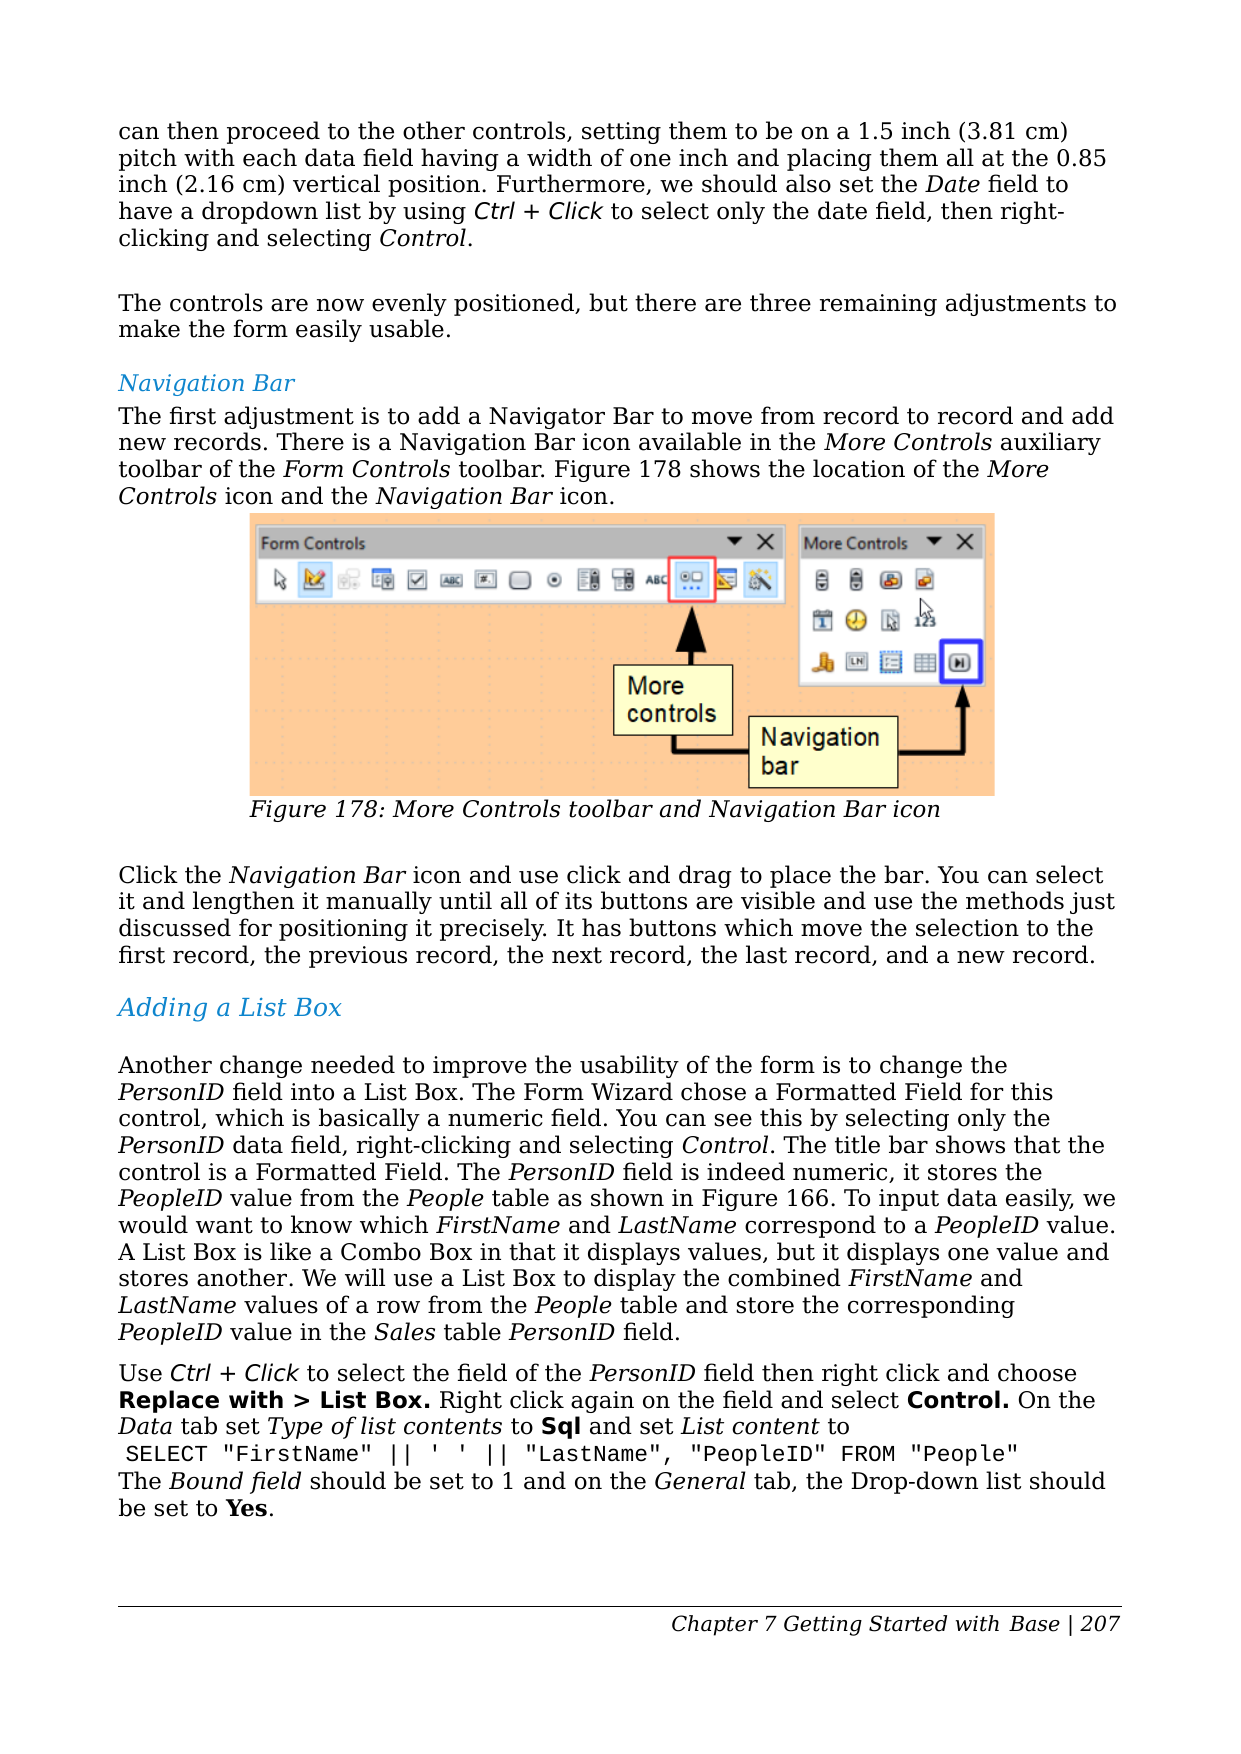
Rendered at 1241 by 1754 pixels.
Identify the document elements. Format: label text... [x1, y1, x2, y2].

text The controls are now evenly positioned, but there are three remaining adjustments to make the form easily usable. [118, 290, 1122, 343]
text Another change needed to improve the usability of the form is to change the PersonID field into a List Box. The Form Wizard chose a Formatted Field for this control, which is basically a numeric field. You can see this by selecting only the PersonID data field, right-clicking and selecting Control. The title bar shows that the control is a Formatted Field. The PersonID field is indeed numeric, it stores the PeopleID value from the People table as shown in Figure 166. To input data easily, we would want to know which FirstName and LastName correspond to a PeopleID value. A List Box is like a Combo Box in that it displays values, but it displays one value and stores another. We will use a List Box to display the combined FirstName and LastName values of a row from the People table and store the corresponding PeopleID value in the Sales table PersonID field. [118, 1052, 1122, 1345]
text can then proceed to the other controls, setting them to be on a 1.5 inch (3.81 cm) pitch with each data field having a width of one inch and placing them all at the 0.85 inch (2.16 cm) vertical position. Furthermore, we should also set the Date field to have a dropdown list by using Ctrl + Click to select only the date field, then right-clicking and selecting Control. [118, 118, 1122, 251]
text Figure 178: More Controls toolbar and Navigation Bar icon [249, 796, 994, 823]
text The first adjustment is to add a Navigator Bar to move from record to record and add new records. There is a Navigation Bar icon available in the More Controls auxiliary toolbar of the Form Controls toolbar. Figure 178 shows the location of the More Controls icon and the Navigation Bar icon. [118, 403, 1122, 509]
picture [249, 513, 995, 796]
text Click the Navigation Bar icon and use click and drag to place the bar. You can select it and lengthen it manually until all of its buttons are visible and use the methods just discussed for positioning it precisely. It has buttons which move the selection to the first record, the previous record, the next record, the last record, and a new record. [118, 862, 1122, 968]
subtitle Adding a List Box [118, 993, 1122, 1022]
subtitle Navigation Bar [118, 370, 1122, 396]
text Use Ctrl + Click to select the field of the PersonID field then right click and choose Replace with > List Box. Right click again on the field and select Control. On the Data tab set Type of list contents to Sql and set List content to SELECT "FirstName" || ' ' || "LastName", "PeopleID" FROM "People" The Bound field should be set to 1 and on the General tab, the Drop-down list should be set to Yes. [118, 1360, 1122, 1522]
